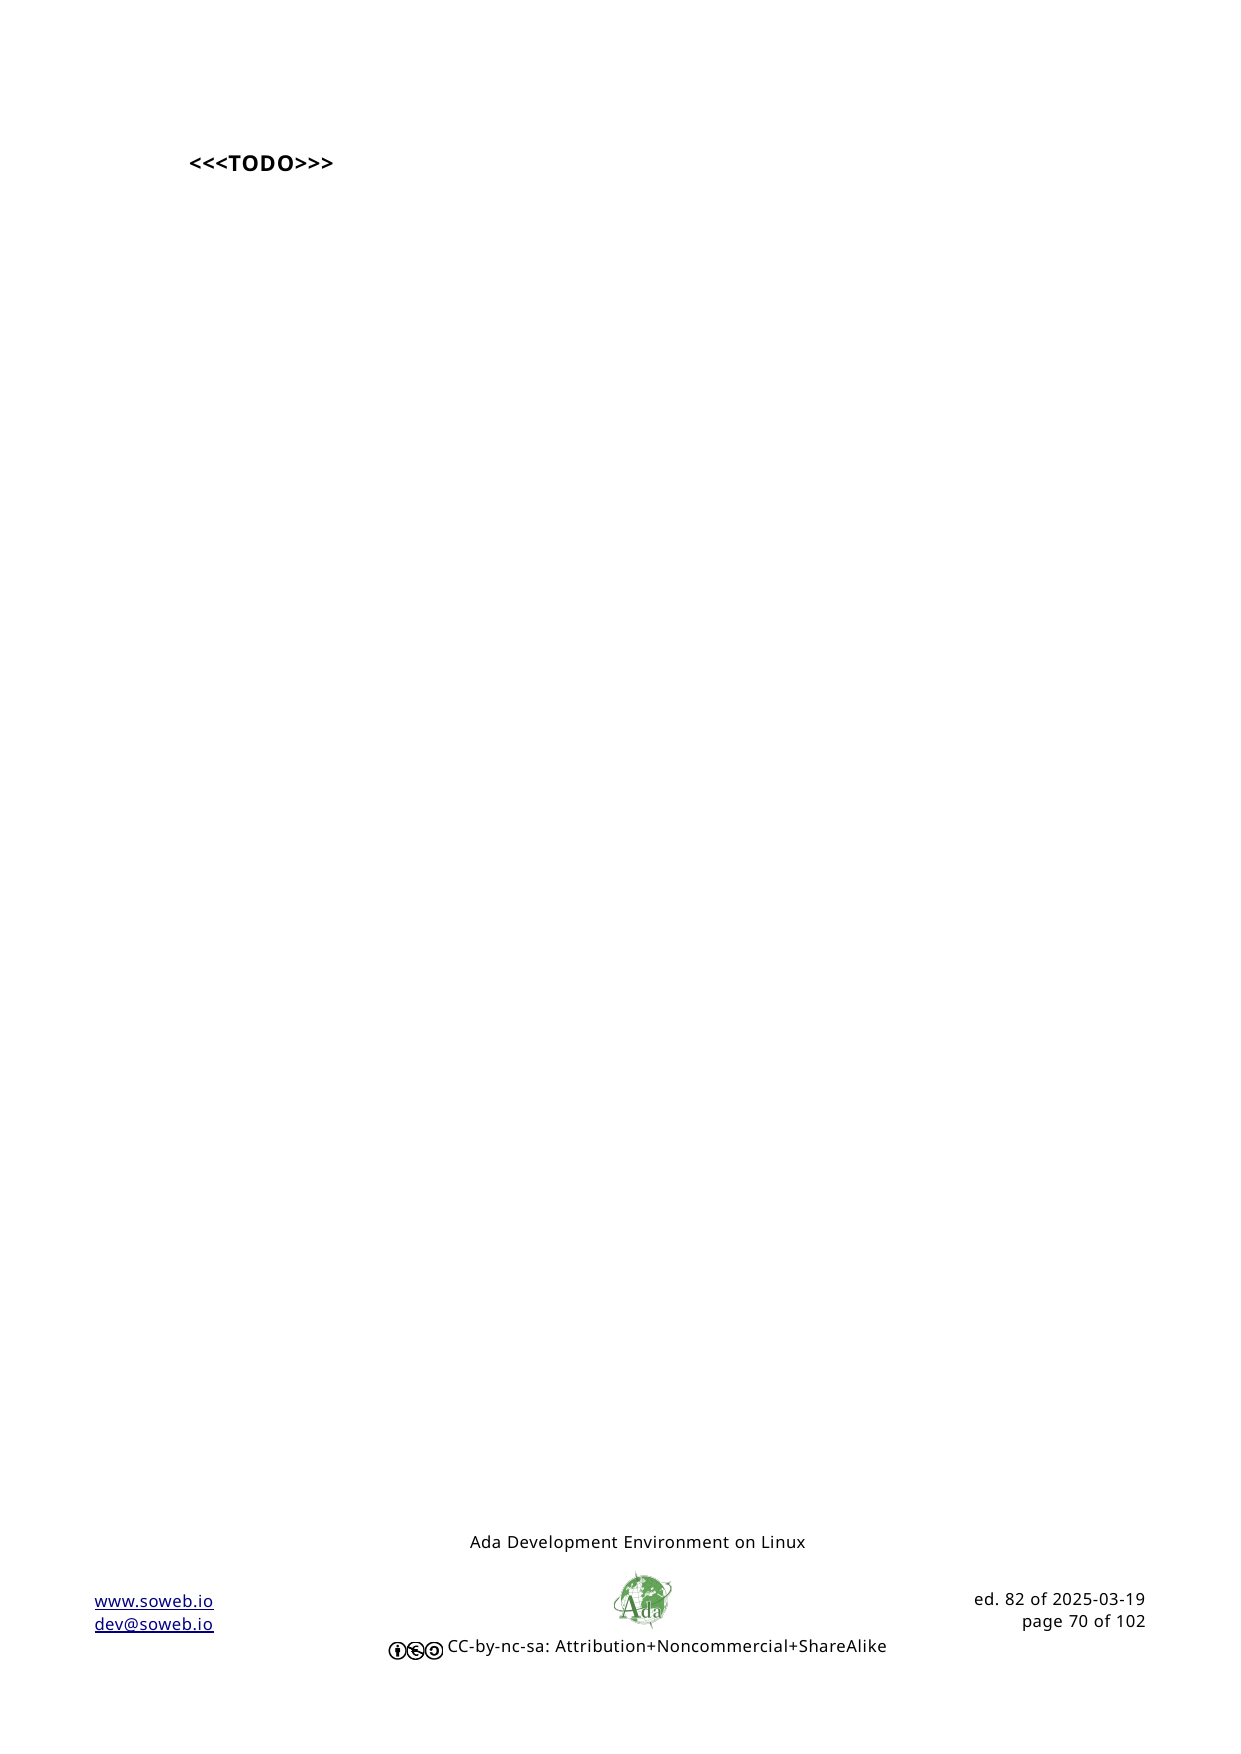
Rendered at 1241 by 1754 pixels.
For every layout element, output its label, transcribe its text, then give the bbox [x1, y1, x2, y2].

picture [613, 1571, 672, 1630]
picture [388, 1642, 443, 1660]
text <<<TODO>>> [189, 148, 1152, 178]
